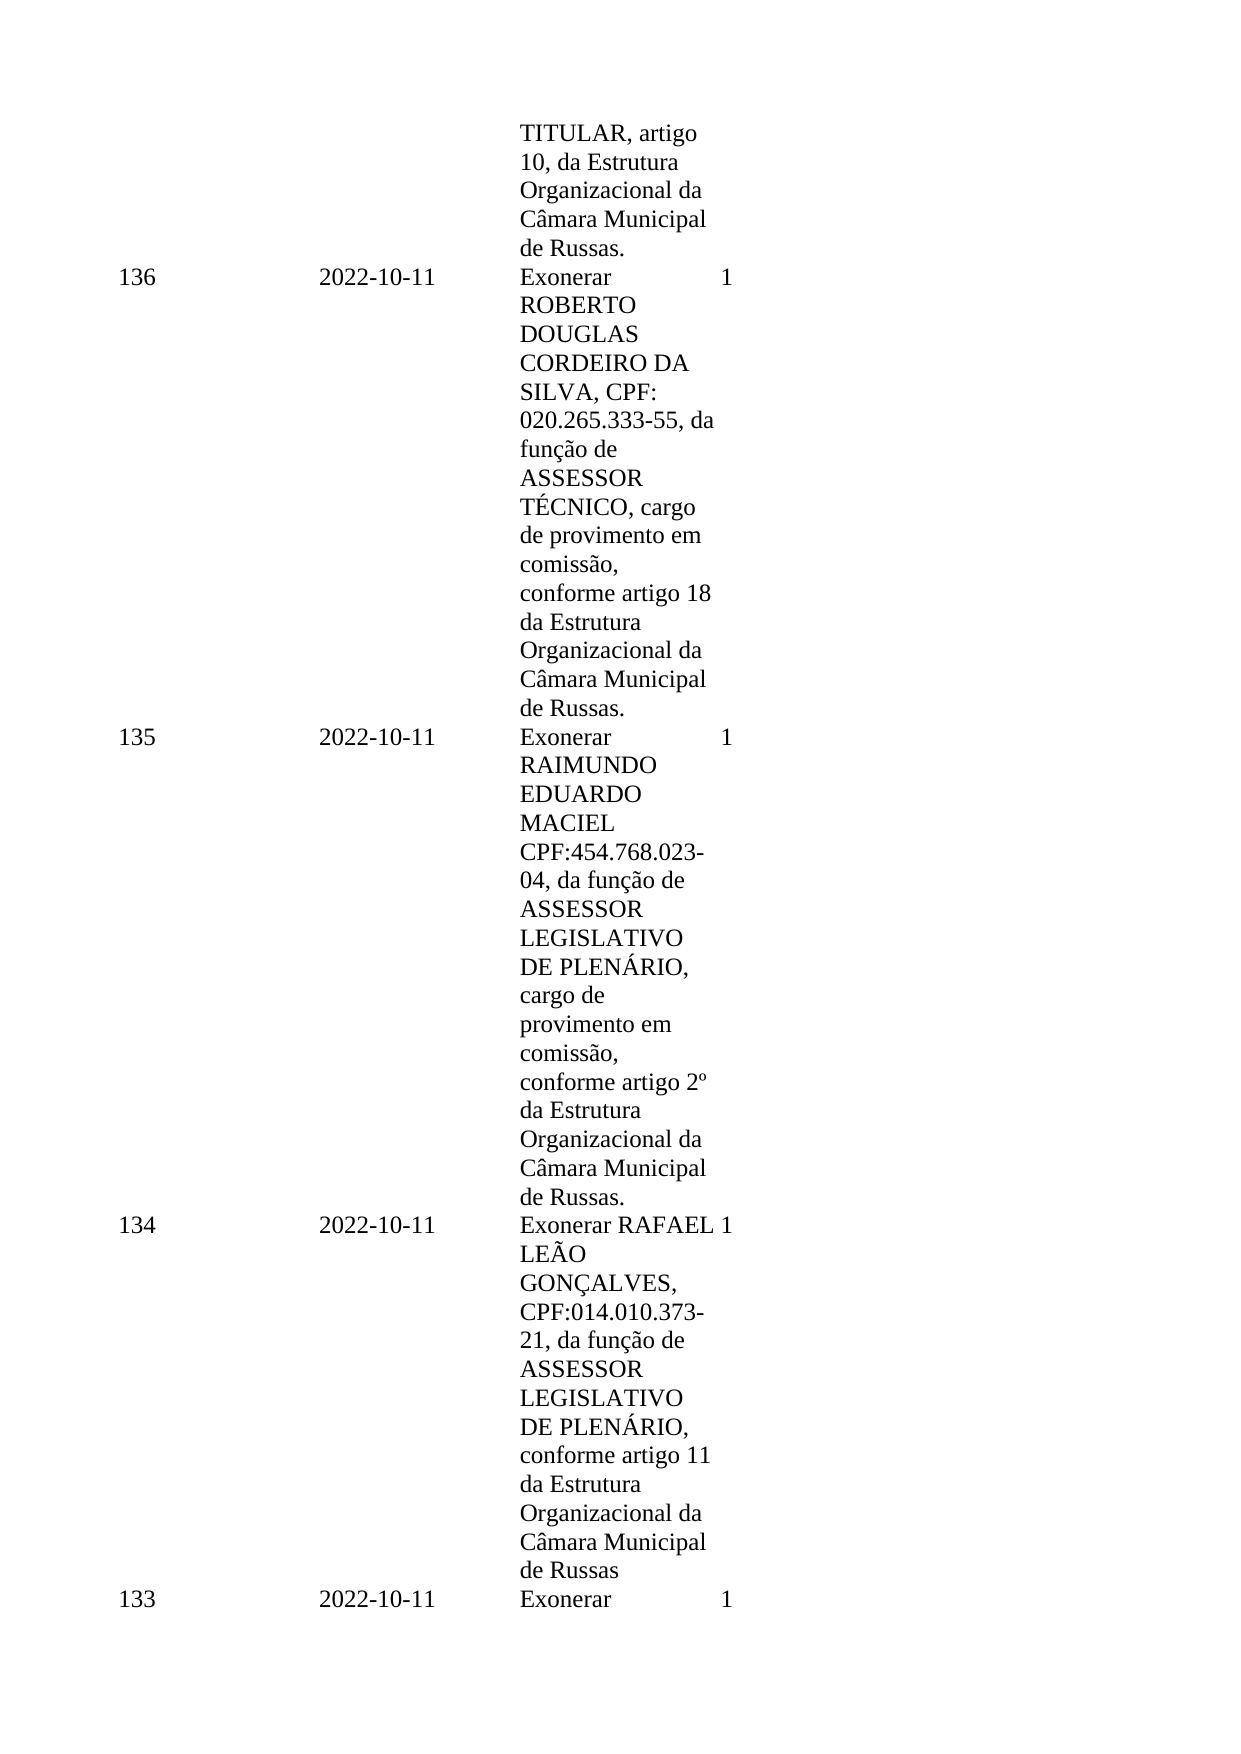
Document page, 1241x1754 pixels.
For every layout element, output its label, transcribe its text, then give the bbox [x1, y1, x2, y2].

table_cell 2022-10-11 [319, 1584, 519, 1613]
table_cell Exonerar [520, 1584, 720, 1613]
table_cell Exonerar RAIMUNDO EDUARDO MACIEL CPF:454.768.023-04, da função de ASSESSOR LEGISLATIVO DE PLENÁRIO, cargo de provimento em comissão, conforme artigo 2º da Estrutura Organizacional da Câmara Municipal de Russas. [520, 722, 720, 1211]
table_cell 136 [118, 262, 319, 722]
table_cell [319, 118, 519, 262]
table_cell [921, 262, 1122, 722]
table_cell [921, 1211, 1122, 1584]
table_cell Exonerar RAFAEL LEÃO GONÇALVES, CPF:014.010.373-21, da função de ASSESSOR LEGISLATIVO DE PLENÁRIO, conforme artigo 11 da Estrutura Organizacional da Câmara Municipal de Russas [520, 1211, 720, 1584]
table_cell 2022-10-11 [319, 1211, 519, 1584]
table_cell 2022-10-11 [319, 262, 519, 722]
table_cell 135 [118, 722, 319, 1211]
table_cell 1 [720, 722, 921, 1211]
table_cell 2022-10-11 [319, 722, 519, 1211]
table_cell Exonerar ROBERTO DOUGLAS CORDEIRO DA SILVA, CPF: 020.265.333-55, da função de ASSESSOR TÉCNICO, cargo de provimento em comissão, conforme artigo 18 da Estrutura Organizacional da Câmara Municipal de Russas. [520, 262, 720, 722]
table_cell [921, 118, 1122, 262]
table_cell [921, 722, 1122, 1211]
table_cell 133 [118, 1584, 319, 1613]
table_cell 1 [720, 1584, 921, 1613]
table_cell [118, 118, 319, 262]
table_cell 1 [720, 262, 921, 722]
table_cell [921, 1584, 1122, 1613]
table_cell TITULAR, artigo 10, da Estrutura Organizacional da Câmara Municipal de Russas. [520, 118, 720, 262]
table_cell 134 [118, 1211, 319, 1584]
table_cell [720, 118, 921, 262]
table_cell 1 [720, 1211, 921, 1584]
